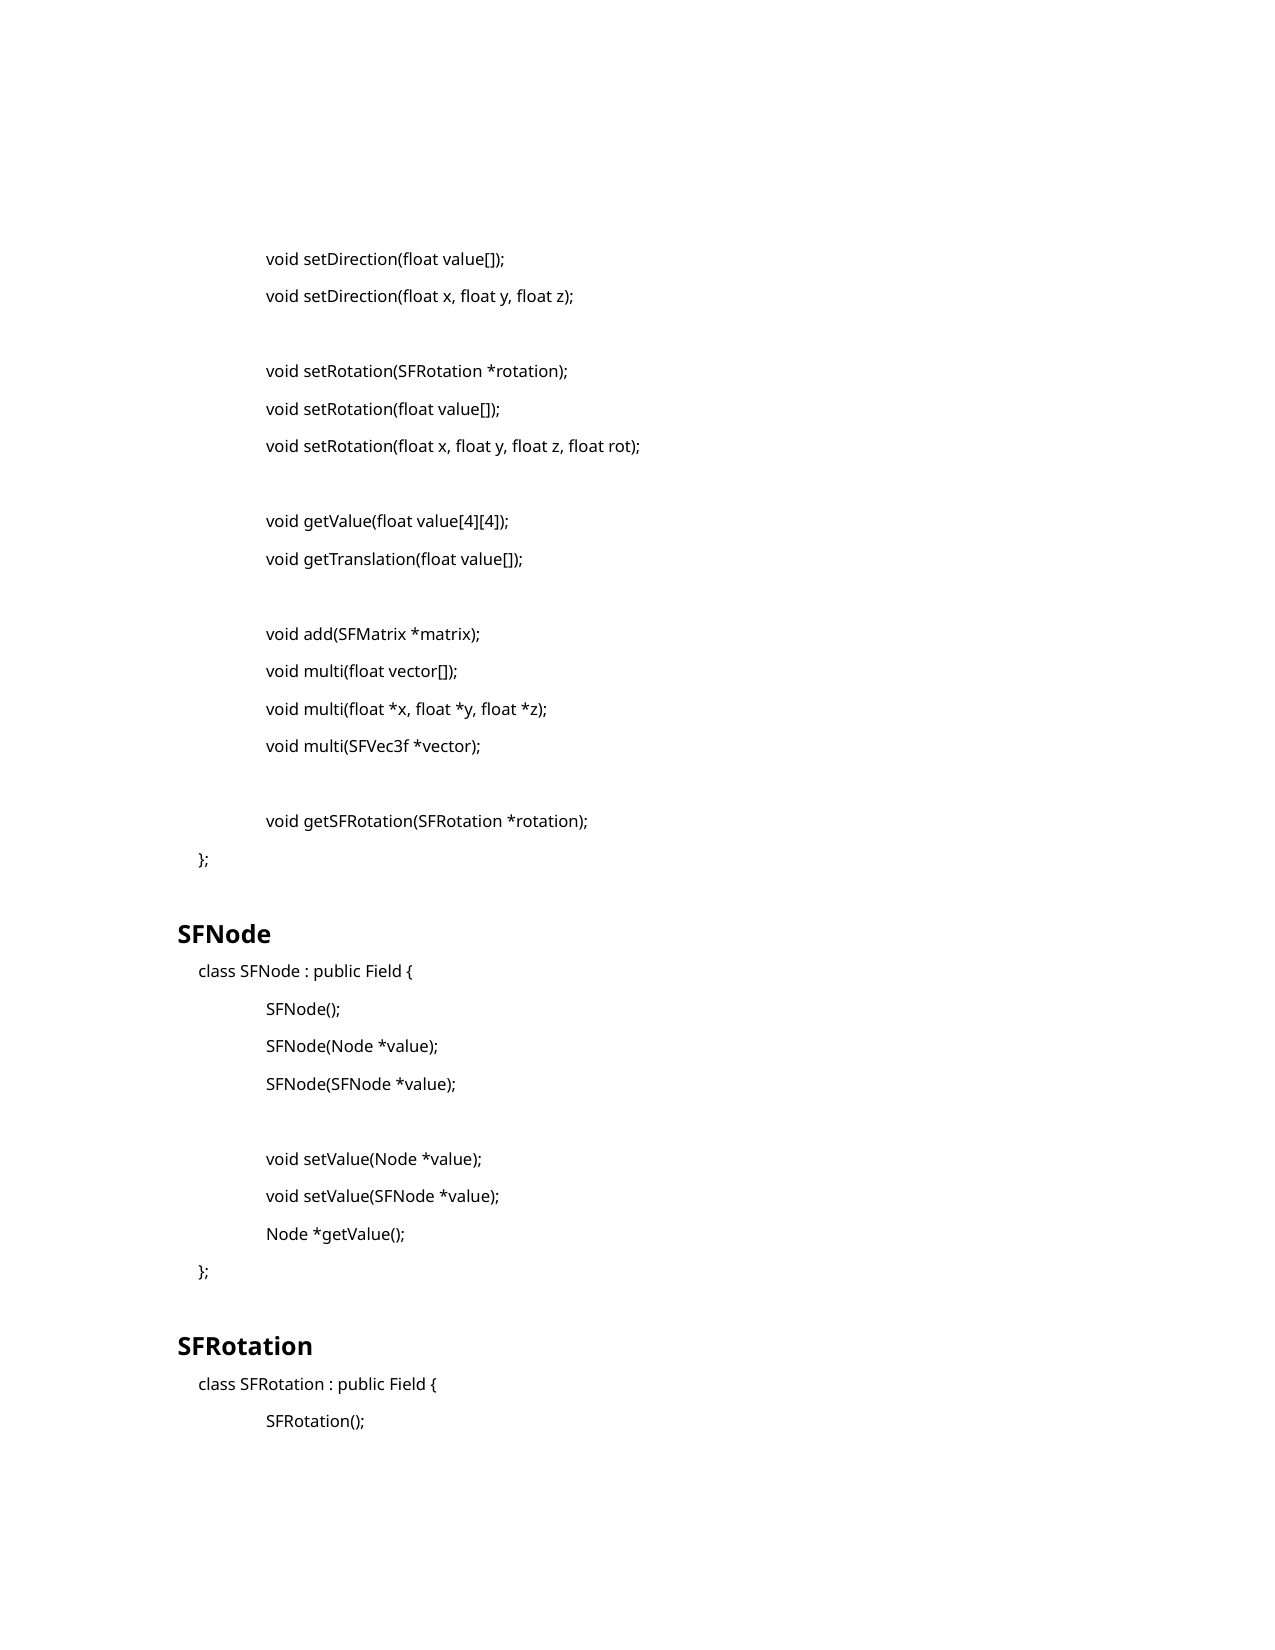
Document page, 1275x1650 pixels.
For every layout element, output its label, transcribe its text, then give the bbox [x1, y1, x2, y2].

text class SFRotation : public Field { [198, 1365, 1098, 1402]
text }; [198, 1252, 1098, 1290]
text void getSFRotation(SFRotation *rotation); [198, 802, 1098, 840]
subtitle SFRotation [177, 1327, 1098, 1365]
text void setValue(SFNode *value); [198, 1177, 1098, 1215]
text SFNode(SFNode *value); [198, 1065, 1098, 1102]
text class SFNode : public Field { [198, 952, 1098, 990]
text void setRotation(float value[]); [198, 390, 1098, 427]
text void multi(float *x, float *y, float *z); [198, 690, 1098, 727]
text SFNode(); [198, 990, 1098, 1027]
text SFNode(Node *value); [198, 1027, 1098, 1065]
text void setDirection(float value[]); [198, 240, 1098, 277]
text void setDirection(float x, float y, float z); [198, 277, 1098, 315]
text Node *getValue(); [198, 1215, 1098, 1252]
text }; [198, 840, 1098, 877]
text void setValue(Node *value); [198, 1140, 1098, 1177]
text void multi(float vector[]); [198, 652, 1098, 690]
text void getTranslation(float value[]); [198, 540, 1098, 577]
text void setRotation(float x, float y, float z, float rot); [198, 427, 1098, 465]
text void getValue(float value[4][4]); [198, 502, 1098, 540]
subtitle SFNode [177, 915, 1098, 952]
text SFRotation(); [198, 1402, 1098, 1440]
text void add(SFMatrix *matrix); [198, 615, 1098, 652]
text void setRotation(SFRotation *rotation); [198, 352, 1098, 390]
text void multi(SFVec3f *vector); [198, 727, 1098, 765]
